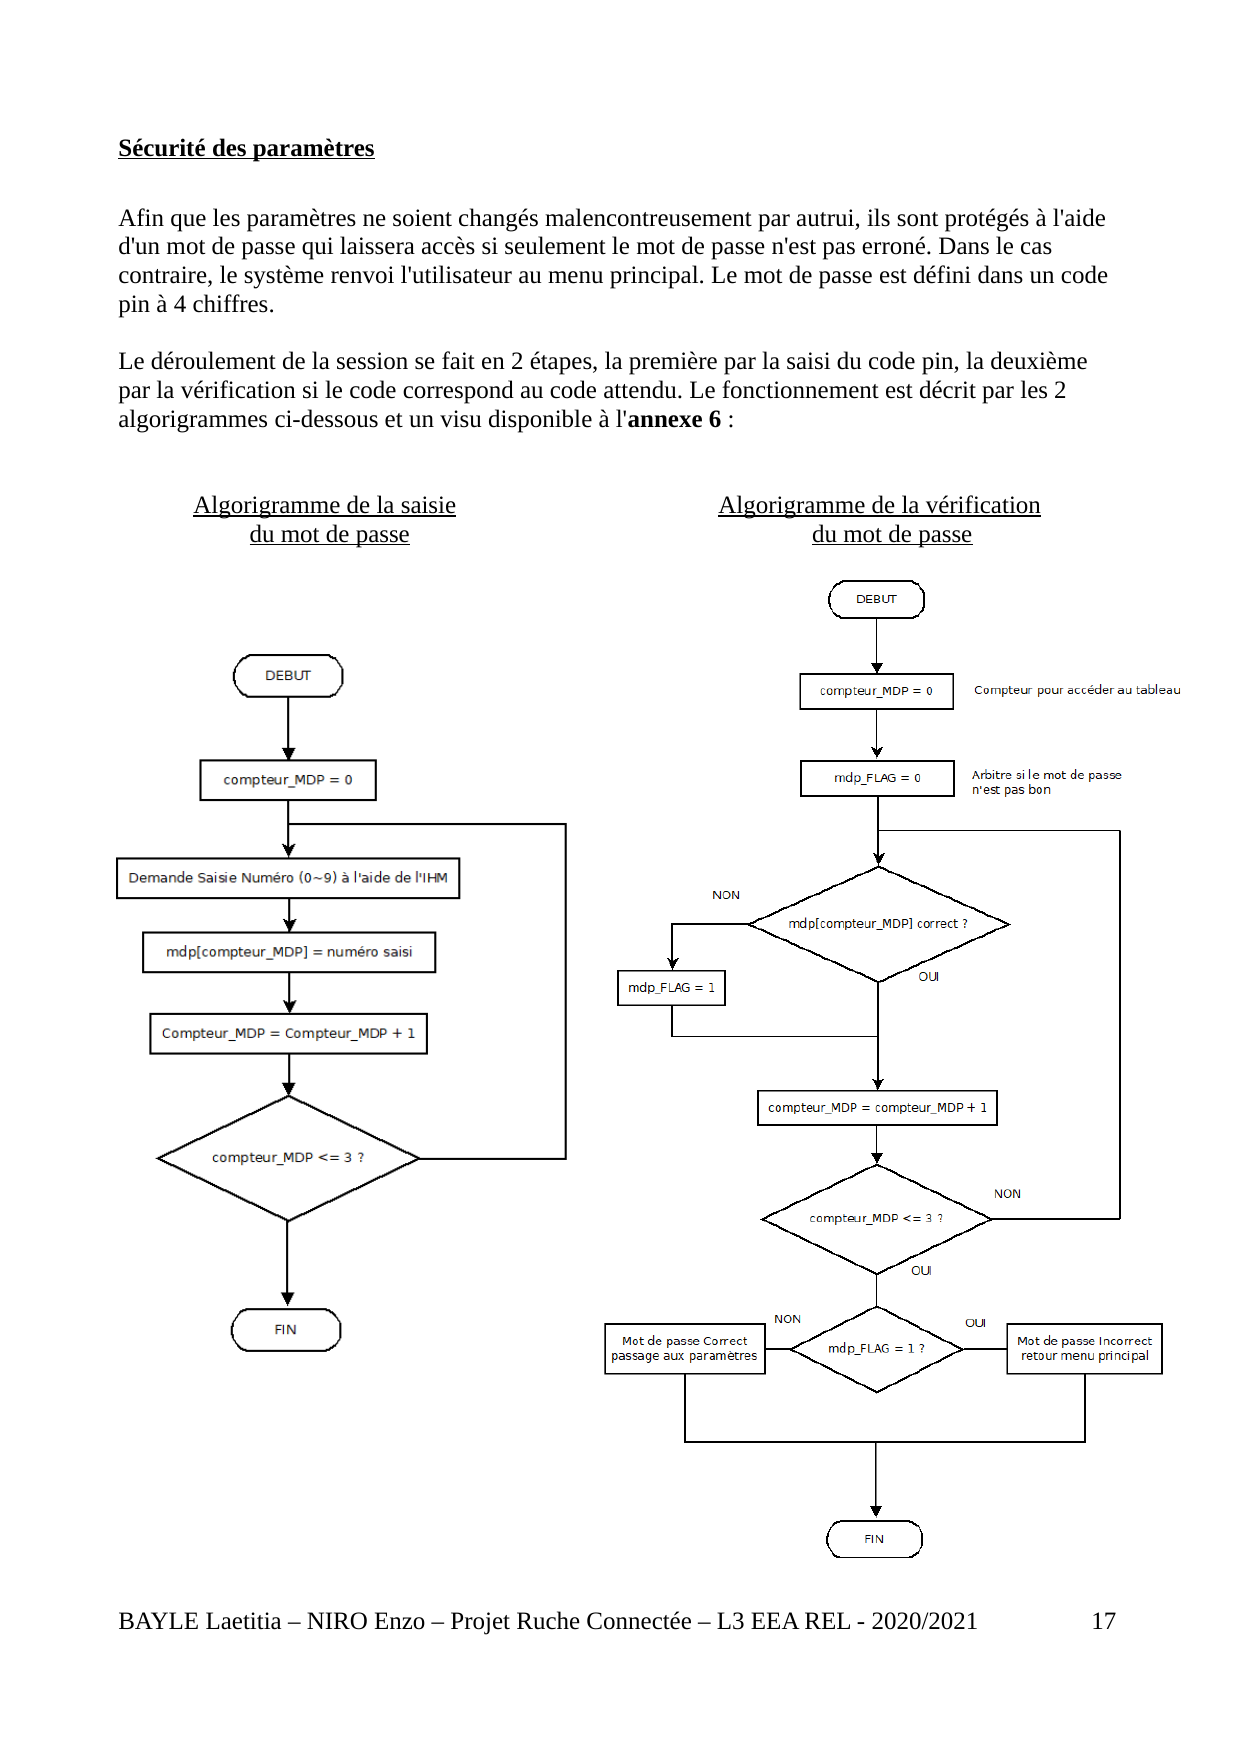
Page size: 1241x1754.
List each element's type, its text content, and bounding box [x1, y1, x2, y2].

text du mot de passe du mot de passe [118, 519, 1122, 548]
picture [116, 654, 572, 1353]
subtitle Sécurité des paramètres [118, 133, 1122, 161]
text Algorigramme de la saisie Algorigramme de la vérification [118, 490, 1122, 519]
text Afin que les paramètres ne soient changés malencontreusement par autrui, ils sont protégés à l'aide d'un mot de passe qui laissera accès si seulement le mot de passe n'est pas erroné. Dans le cas contraire, le système renvoi l'utilisateur au menu principal. Le mot de passe est défini dans un code pin à 4 chiffres. [118, 203, 1122, 318]
text Le déroulement de la session se fait en 2 étapes, la première par la saisi du code pin, la deuxième par la vérification si le code correspond au code attendu. Le fonctionnement est décrit par les 2 algorigrammes ci-dessous et un visu disponible à l'annexe 6 : [118, 346, 1122, 433]
